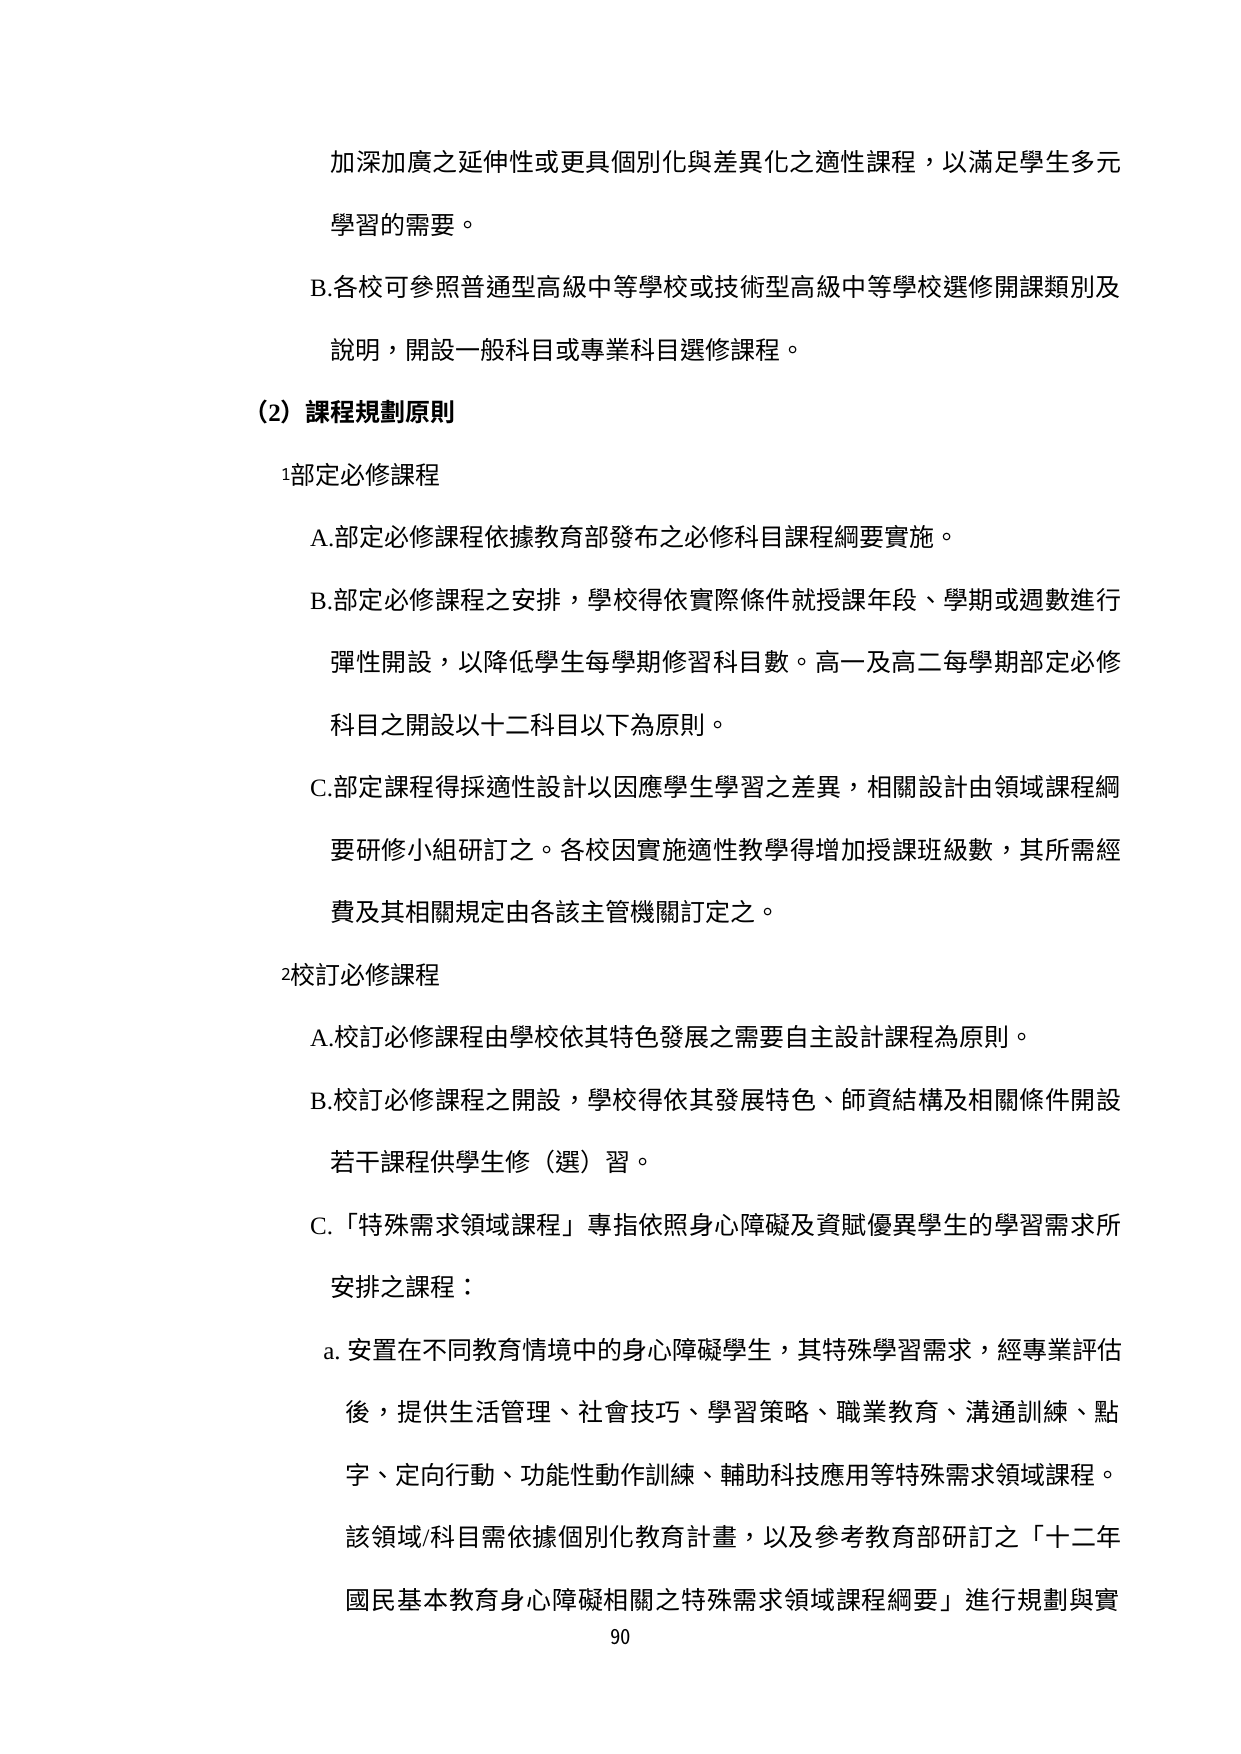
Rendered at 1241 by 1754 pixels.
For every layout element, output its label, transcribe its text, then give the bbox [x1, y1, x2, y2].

text C.部定課程得採適性設計以因應學生學習之差異，相關設計由領域課程綱要研修小組研訂之。各校因實施適性教學得增加授課班級數，其所需經費及其相關規定由各該主管機關訂定之。 [310, 744, 1122, 932]
text B.各校可參照普通型高級中等學校或技術型高級中等學校選修開課類別及說明，開設一般科目或專業科目選修課程。 [310, 244, 1122, 369]
text a. 安置在不同教育情境中的身心障礙學生，其特殊學習需求，經專業評估後，提供生活管理、社會技巧、學習策略、職業教育、溝通訓練、點字、定向行動、功能性動作訓練、輔助科技應用等特殊需求領域課程。該領域/科目需依據個別化教育計畫，以及參考教育部研訂之「十二年國民基本教育身心障礙相關之特殊需求領域課程綱要」進行規劃與實 [323, 1307, 1122, 1619]
text B.校訂必修課程之開設，學校得依其發展特色、師資結構及相關條件開設若干課程供學生修（選）習。 [310, 1057, 1122, 1182]
text B.部定必修課程之安排，學校得依實際條件就授課年段、學期或週數進行彈性開設，以降低學生每學期修習科目數。高一及高二每學期部定必修科目之開設以十二科目以下為原則。 [310, 557, 1122, 744]
text A.校訂必修課程由學校依其特色發展之需要自主設計課程為原則。 [310, 994, 1122, 1057]
text 2校訂必修課程 [281, 932, 1122, 994]
text A.部定必修課程依據教育部發布之必修科目課程綱要實施。 [310, 494, 1122, 557]
text （2）課程規劃原則 [243, 369, 1122, 432]
text C.「特殊需求領域課程」專指依照身心障礙及資賦優異學生的學習需求所安排之課程： [310, 1182, 1122, 1307]
text 1部定必修課程 [281, 432, 1122, 494]
text 加深加廣之延伸性或更具個別化與差異化之適性課程，以滿足學生多元學習的需要。 [310, 119, 1122, 244]
